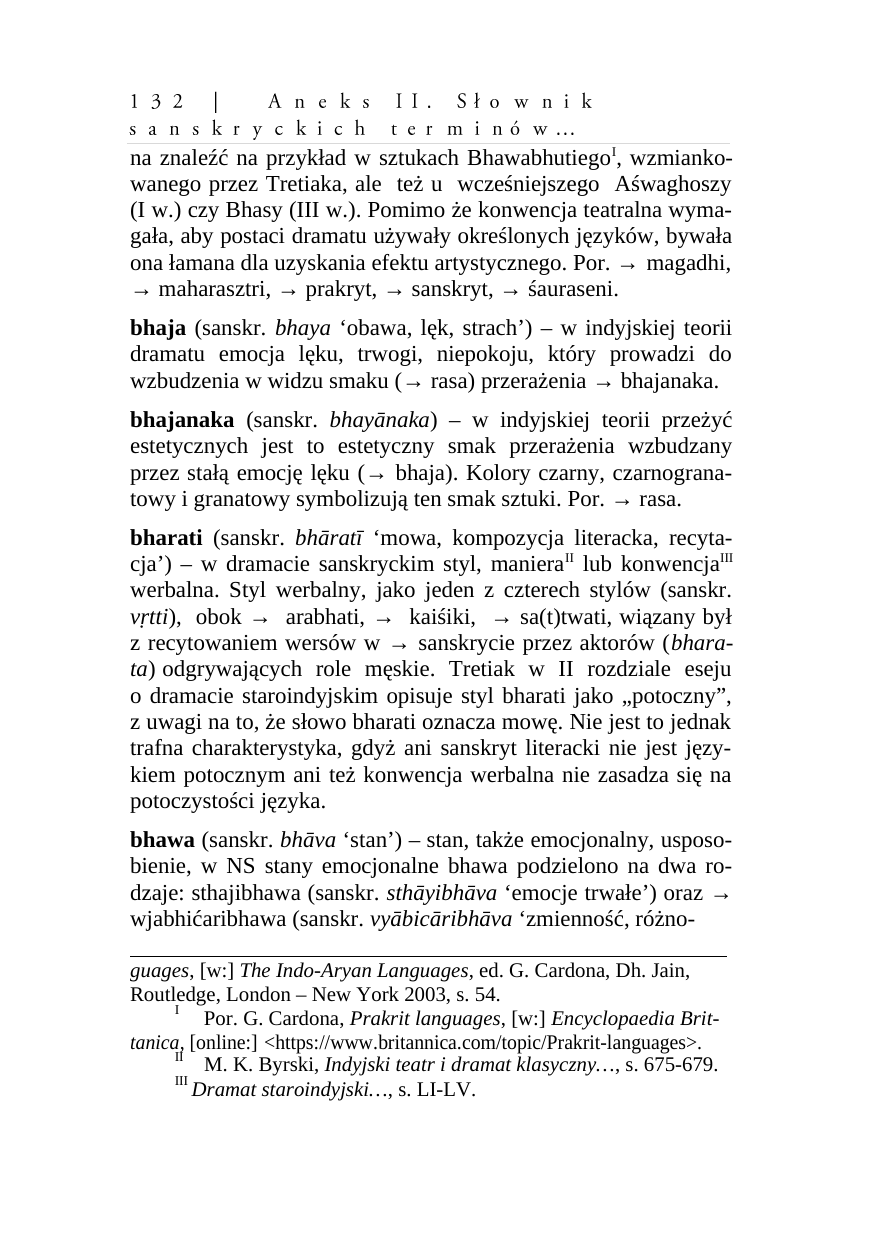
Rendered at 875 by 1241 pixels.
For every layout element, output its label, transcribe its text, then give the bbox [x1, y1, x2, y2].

text bhaja (sanskr. bhaya ‘obawa, lęk, strach’) – w indyjskiej teorii dramatu emocja lęku, trwogi, niepokoju, który prowadzi do wzbudzenia w widzu smaku (→ rasa) przerażenia → bhajanaka. [130, 314, 733, 393]
text II M. K. Byrski, Indyjski teatr i dramat klasyczny…, s. 675-679. [174, 1054, 762, 1076]
text I Por. G. Cardona, Prakrit languages, [w:] Encyclopaedia Brit- tanica, [online:] <https://www.britannica.com/topic/Prakrit-languages>. [130, 1006, 724, 1054]
text III Dramat staroindyjski…, s. LI-LV. [174, 1076, 762, 1102]
text bhajanaka (sanskr. bhayānaka) – w indyjskiej teorii przeżyć estetycznych jest to estetyczny smak przerażenia wzbudzany przez stałą emocję lęku (→ bhaja). Kolory czarny, czarnograna- towy i granatowy symbolizują ten smak sztuki. Por. → rasa. [130, 406, 733, 511]
text guages, [w:] The Indo-Aryan Languages, ed. G. Cardona, Dh. Jain, Routledge, London – New York 2003, s. 54. [130, 958, 762, 1006]
text bharati (sanskr. bhāratī ‘mowa, kompozycja literacka, recyta- cja’) – w dramacie sanskryckim styl, manieraII lub konwencjaIII werbalna. Styl werbalny, jako jeden z czterech stylów (sanskr. vṛtti), obok → arabhati, → kaiśiki, → sa(t)twati, wiązany był z recytowaniem wersów w → sanskrycie przez aktorów (bhara- ta) odgrywających role męskie. Tretiak w II rozdziale eseju o dramacie staroindyjskim opisuje styl bharati jako „potoczny”, z uwagi na to, że słowo bharati oznacza mowę. Nie jest to jednak trafna charakterystyka, gdyż ani sanskryt literacki nie jest języ- kiem potocznym ani też konwencja werbalna nie zasadza się na potoczystości języka. [130, 524, 733, 813]
text na znaleźć na przykład w sztukach BhawabhutiegoI, wzmianko- wanego przez Tretiaka, ale też u wcześniejszego Aśwaghoszy (I w.) czy Bhasy (III w.). Pomimo że konwencja teatralna wyma- gała, aby postaci dramatu używały określonych języków, bywała ona łamana dla uzyskania efektu artystycznego. Por. → magadhi, [130, 143, 733, 275]
text bhawa (sanskr. bhāva ‘stan’) – stan, także emocjonalny, usposo- bienie, w NS stany emocjonalne bhawa podzielono na dwa ro- dzaje: sthajibhawa (sanskr. sthāyibhāva ‘emocje trwałe’) oraz → wjabhićaribhawa (sanskr. vyābicāribhāva ‘zmienność, różno- [130, 826, 733, 932]
text → maharasztri, → prakryt, → sanskryt, → śauraseni. [130, 275, 762, 302]
picture [129, 88, 636, 142]
